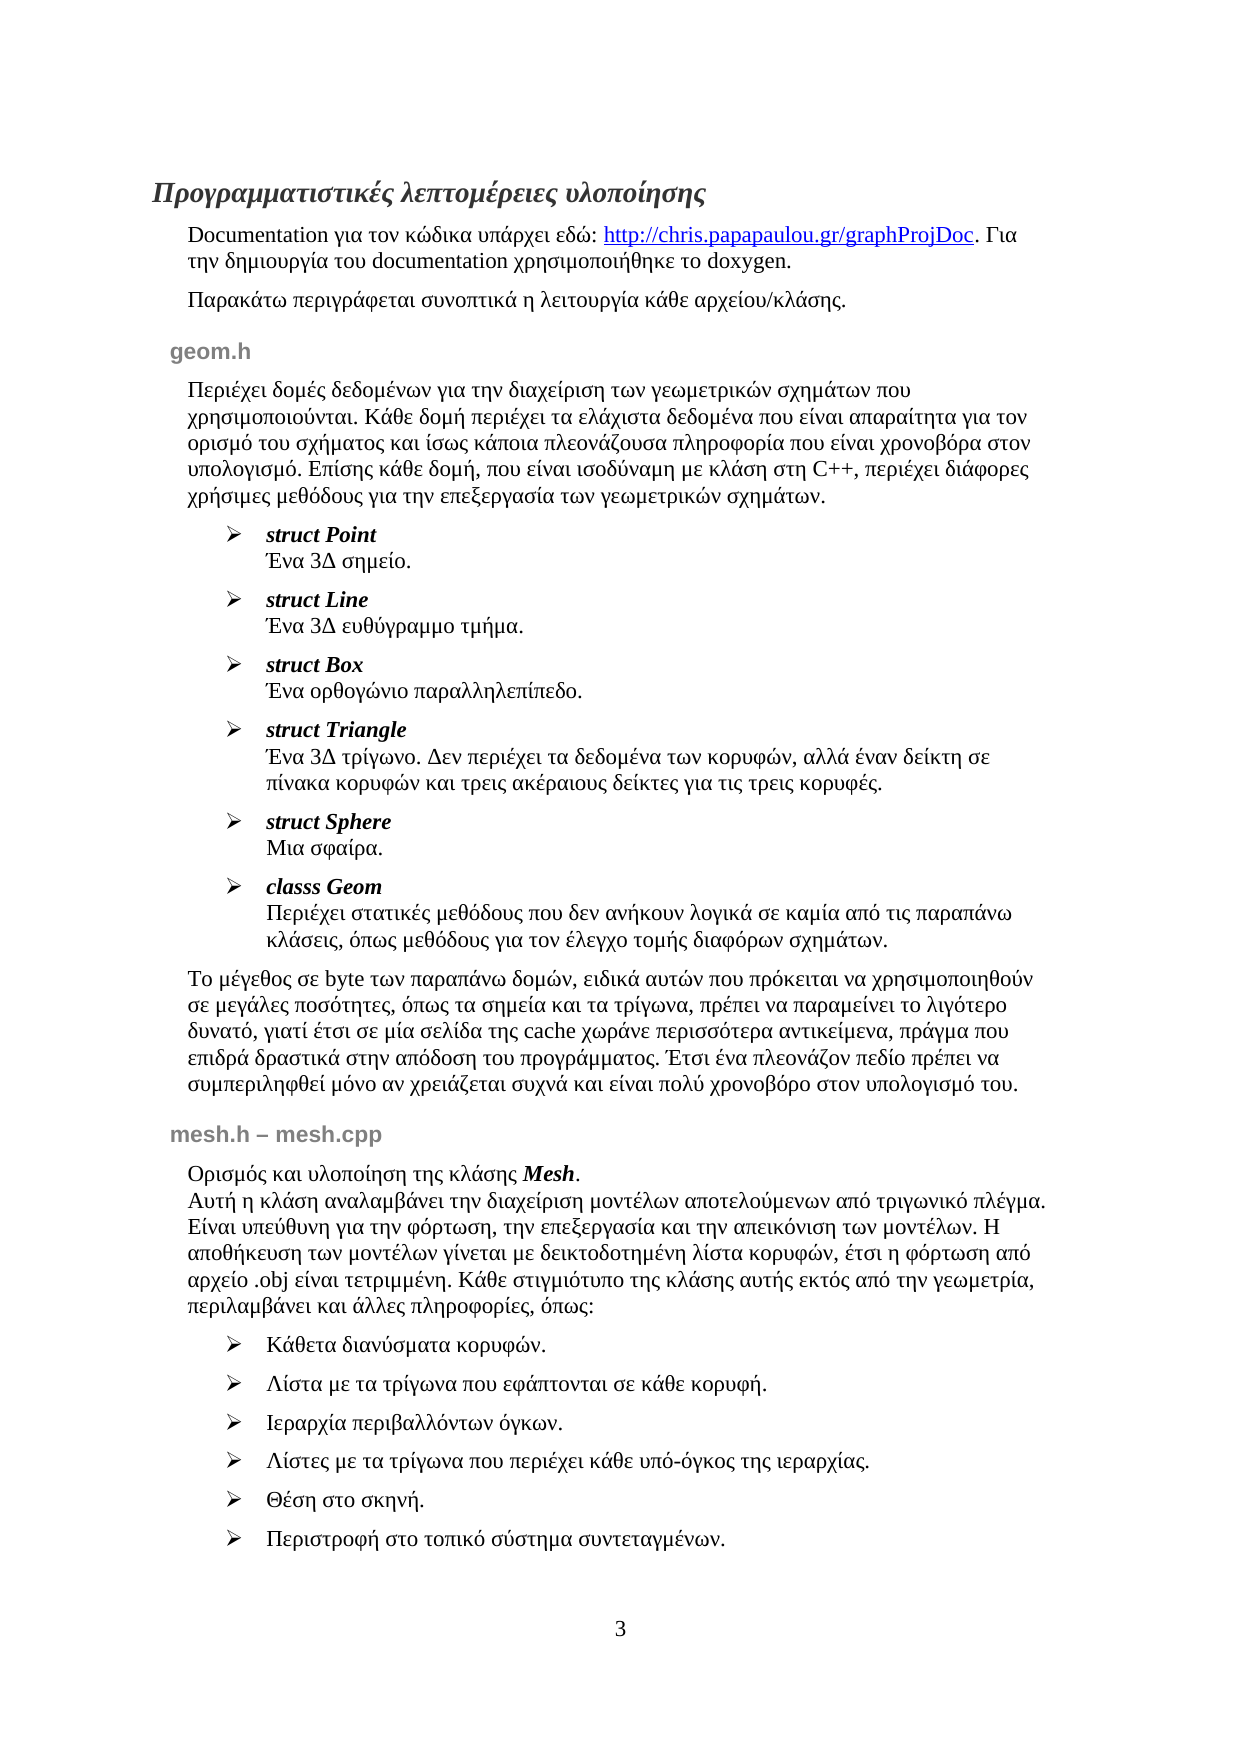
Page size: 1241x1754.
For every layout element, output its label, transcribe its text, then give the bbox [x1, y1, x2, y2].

subtitle geom.h [169, 338, 1053, 364]
text Ορισμός και υλοποίηση της κλάσης Mesh. Αυτή η κλάση αναλαμβάνει την διαχείριση μοντέλων αποτελούμενων από τριγωνικό πλέγμα. Είναι υπεύθυνη για την φόρτωση, την επεξεργασία και την απεικόνιση των μοντέλων. Η αποθήκευση των μοντέλων γίνεται με δεικτοδοτημένη λίστα κορυφών, έτσι η φόρτωση από αρχείο .obj είναι τετριμμένη. Κάθε στιγμιότυπο της κλάσης αυτής εκτός από την γεωμετρία, περιλαμβάνει και άλλες πληροφορίες, όπως: [187, 1160, 1053, 1318]
list Λίστα με τα τρίγωνα που εφάπτονται σε κάθε κορυφή. [225, 1370, 1053, 1396]
list Θέση στο σκηνή. [225, 1486, 1053, 1513]
list struct Box Ένα ορθογώνιο παραλληλεπίπεδο. [225, 651, 1053, 704]
subtitle Προγραμματιστικές λεπτομέρειες υλοποίησης [152, 175, 1053, 208]
subtitle mesh.h – mesh.cpp [169, 1121, 1053, 1148]
list classs Geom Περιέχει στατικές μεθόδους που δεν ανήκουν λογικά σε καμία από τις παραπάνω κλάσεις, όπως μεθόδους για τον έλεγχο τομής διαφόρων σχημάτων. [225, 873, 1053, 952]
list struct Sphere Μια σφαίρα. [225, 808, 1053, 861]
text Περιέχει δομές δεδομένων για την διαχείριση των γεωμετρικών σχημάτων που χρησιμοποιούνται. Κάθε δομή περιέχει τα ελάχιστα δεδομένα που είναι απαραίτητα για τον ορισμό του σχήματος και ίσως κάποια πλεονάζουσα πληροφορία που είναι χρονοβόρα στον υπολογισμό. Επίσης κάθε δομή, που είναι ισοδύναμη με κλάση στη C++, περιέχει διάφορες χρήσιμες μεθόδους για την επεξεργασία των γεωμετρικών σχημάτων. [187, 376, 1053, 508]
text Το μέγεθος σε byte των παραπάνω δομών, ειδικά αυτών που πρόκειται να χρησιμοποιηθούν σε μεγάλες ποσότητες, όπως τα σημεία και τα τρίγωνα, πρέπει να παραμείνει το λιγότερο δυνατό, γιατί έτσι σε μία σελίδα της cache χωράνε περισσότερα αντικείμενα, πράγμα που επιδρά δραστικά στην απόδοση του προγράμματος. Έτσι ένα πλεονάζον πεδίο πρέπει να συμπεριληφθεί μόνο αν χρειάζεται συχνά και είναι πολύ χρονοβόρο στον υπολογισμό του. [187, 965, 1053, 1096]
list struct Line Ένα 3Δ ευθύγραμμο τμήμα. [225, 586, 1053, 639]
list Λίστες με τα τρίγωνα που περιέχει κάθε υπό-όγκος της ιεραρχίας. [225, 1447, 1053, 1474]
list Κάθετα διανύσματα κορυφών. [225, 1331, 1053, 1357]
text Παρακάτω περιγράφεται συνοπτικά η λειτουργία κάθε αρχείου/κλάσης. [187, 286, 1053, 313]
text Documentation για τον κώδικα υπάρχει εδώ: http://chris.papapaulou.gr/graphProjDoc. Για την δημιουργία του documentation χρησιμοποιήθηκε το doxygen. [187, 221, 1053, 274]
list Ιεραρχία περιβαλλόντων όγκων. [225, 1409, 1053, 1435]
list struct Point Ένα 3Δ σημείο. [225, 521, 1053, 573]
list struct Triangle Ένα 3Δ τρίγωνο. Δεν περιέχει τα δεδομένα των κορυφών, αλλά έναν δείκτη σε πίνακα κορυφών και τρεις ακέραιους δείκτες για τις τρεις κορυφές. [225, 716, 1053, 795]
list Περιστροφή στο τοπικό σύστημα συντεταγμένων. [225, 1525, 1053, 1552]
